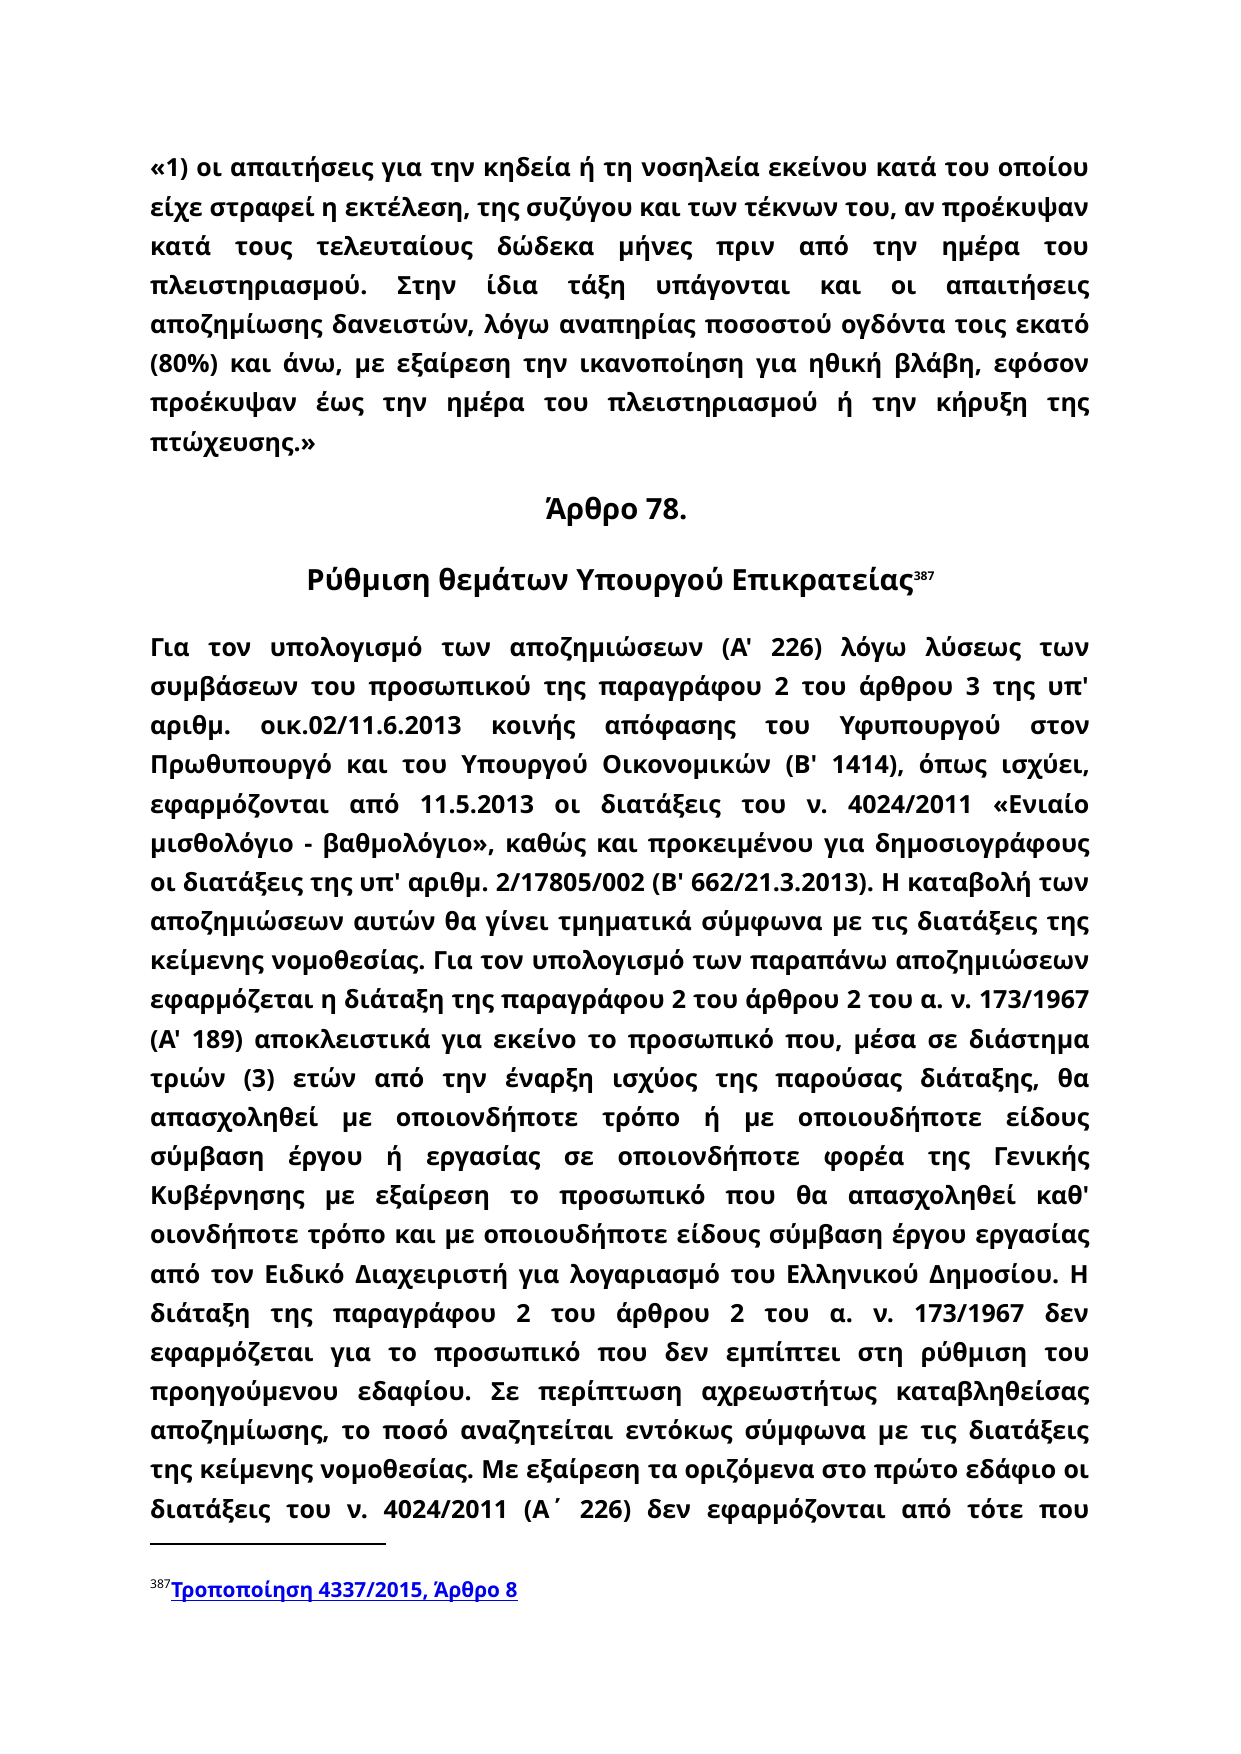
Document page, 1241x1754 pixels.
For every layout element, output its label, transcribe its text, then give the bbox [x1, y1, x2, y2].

text «1) οι απαιτήσεις για την κηδεία ή τη νοσηλεία εκείνου κατά του οποίου είχε στραφεί η εκτέλεση, της συζύγου και των τέκνων του, αν προέκυψαν κατά τους τελευταίους δώδεκα μήνες πριν από την ημέρα του πλειστηριασμού. Στην ίδια τάξη υπάγονται και οι απαιτήσεις αποζημίωσης δανειστών, λόγω αναπηρίας ποσοστού ογδόντα τοις εκατό (80%) και άνω, με εξαίρεση την ικανοποίηση για ηθική βλάβη, εφόσον προέκυψαν έως την ημέρα του πλειστηριασμού ή την κήρυξη της πτώχευσης.» [150, 150, 1090, 458]
text Για τον υπολογισμό των αποζημιώσεων (Α' 226) λόγω λύσεως των συμβάσεων του προσωπικού της παραγράφου 2 του άρθρου 3 της υπ' αριθμ. οικ.02/11.6.2013 κοινής απόφασης του Υφυπουργού στον Πρωθυπουργό και του Υπουργού Οικονομικών (Β' 1414), όπως ισχύει, εφαρμόζονται από 11.5.2013 οι διατάξεις του ν. 4024/2011 «Ενιαίο μισθολόγιο - βαθμολόγιο», καθώς και προκειμένου για δημοσιογράφους οι διατάξεις της υπ' αριθμ. 2/17805/002 (Β' 662/21.3.2013). Η καταβολή των αποζημιώσεων αυτών θα γίνει τμηματικά σύμφωνα με τις διατάξεις της κείμενης νομοθεσίας. Για τον υπολογισμό των παραπάνω αποζημιώσεων εφαρμόζεται η διάταξη της παραγράφου 2 του άρθρου 2 του α. ν. 173/1967 (Α' 189) αποκλειστικά για εκείνο το προσωπικό που, μέσα σε διάστημα τριών (3) ετών από την έναρξη ισχύος της παρούσας διάταξης, θα απασχοληθεί με οποιονδήποτε τρόπο ή με οποιουδήποτε είδους σύμβαση έργου ή εργασίας σε οποιονδήποτε φορέα της Γενικής Κυβέρνησης με εξαίρεση το προσωπικό που θα απασχοληθεί καθ' οιονδήποτε τρόπο και με οποιουδήποτε είδους σύμβαση έργου εργασίας από τον Ειδικό Διαχειριστή για λογαριασμό του Ελληνικού Δημοσίου. Η διάταξη της παραγράφου 2 του άρθρου 2 του α. ν. 173/1967 δεν εφαρμόζεται για το προσωπικό που δεν εμπίπτει στη ρύθμιση του προηγούμενου εδαφίου. Σε περίπτωση αχρεωστήτως καταβληθείσας αποζημίωσης, το ποσό αναζητείται εντόκως σύμφωνα με τις διατάξεις της κείμενης νομοθεσίας. Με εξαίρεση τα οριζόμενα στο πρώτο εδάφιο οι διατάξεις του ν. 4024/2011 (Α΄ 226) δεν εφαρμόζονται από τότε που [150, 629, 1090, 1525]
subtitle Ρύθμιση θεμάτων Υπουργού Επικρατείας [150, 559, 1090, 599]
subtitle Άρθρο 78. [150, 488, 1090, 528]
text Τροποποίηση 4337/2015, Άρθρο 8 [150, 1576, 1090, 1604]
